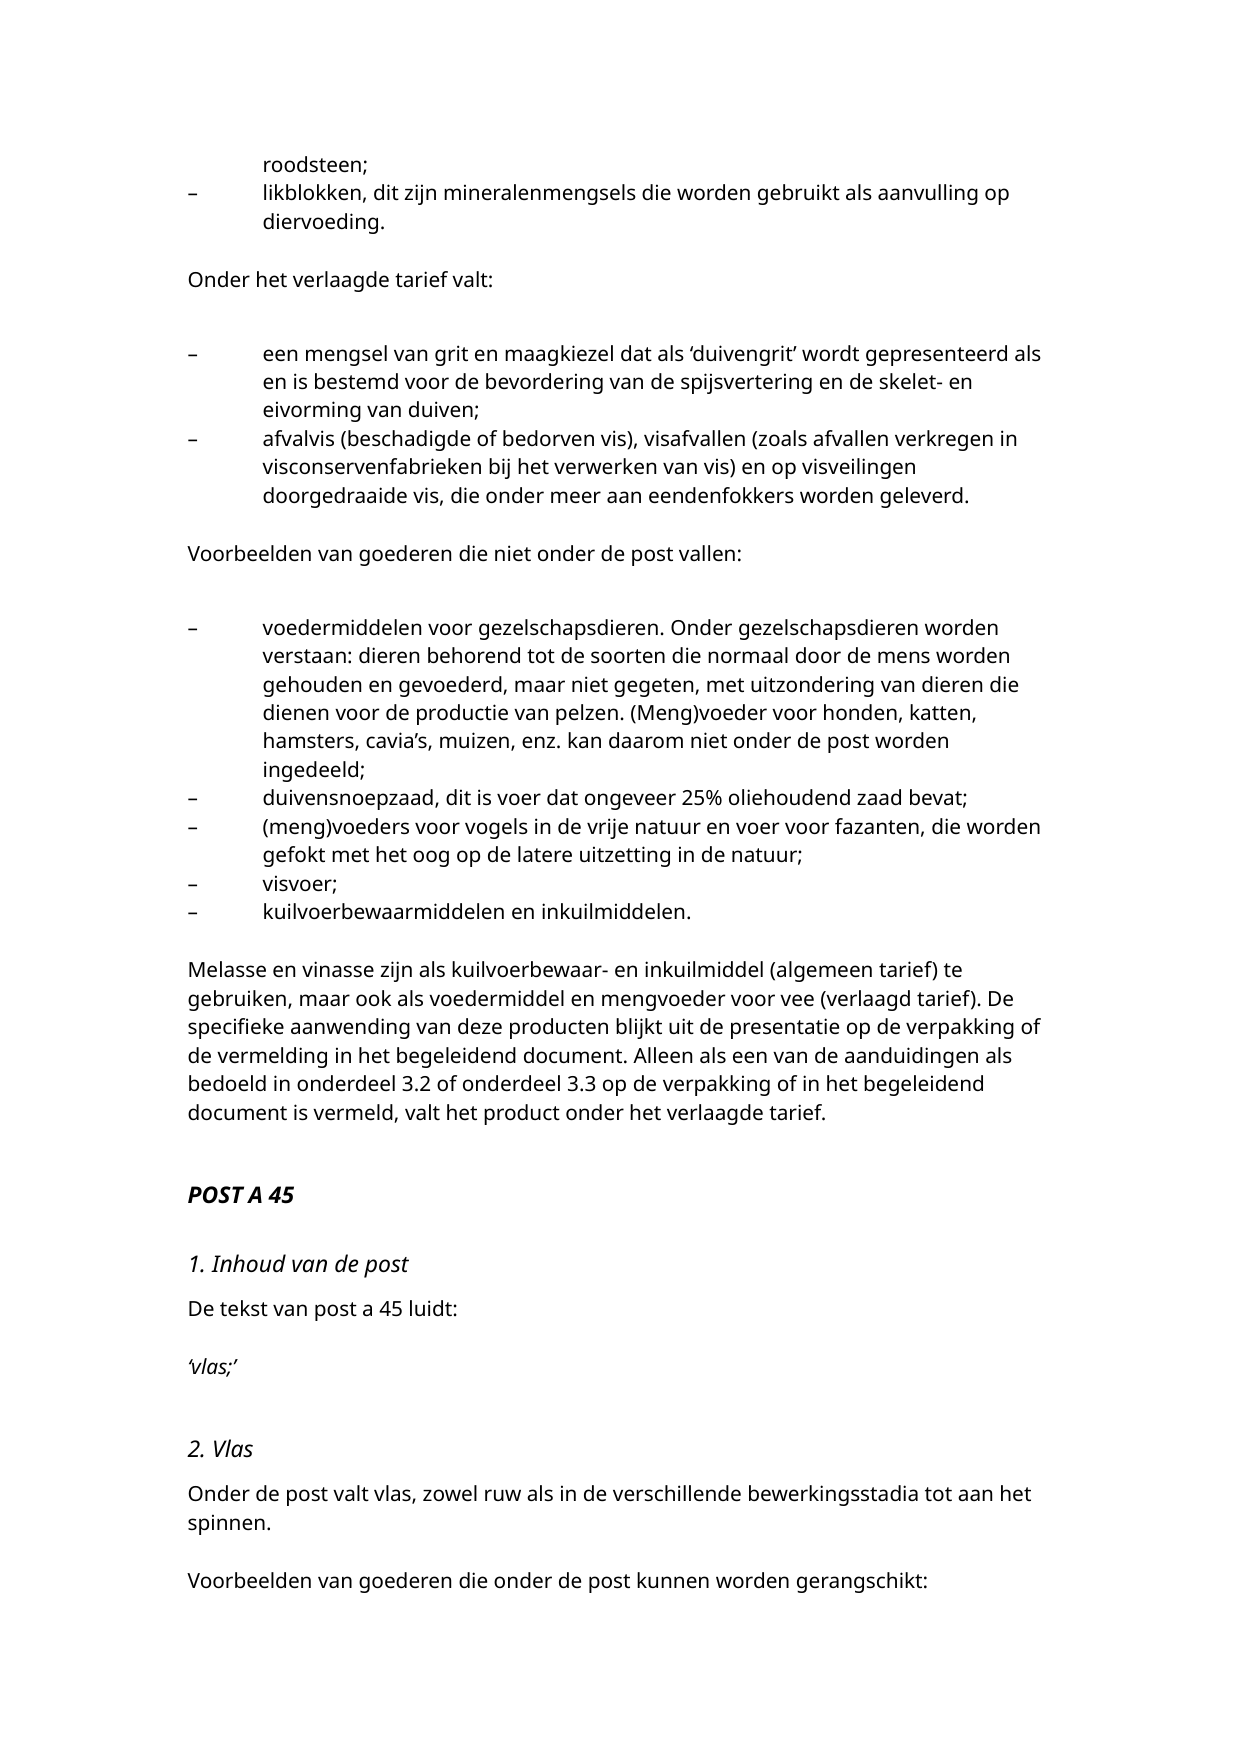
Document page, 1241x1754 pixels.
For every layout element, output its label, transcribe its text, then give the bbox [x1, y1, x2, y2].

list likblokken, dit zijn mineralenmengsels die worden gebruikt als aanvulling op diervoeding. [187, 178, 1053, 235]
subtitle 1. Inhoud van de post [187, 1247, 1053, 1279]
text Voorbeelden van goederen die onder de post kunnen worden gerangschikt: [187, 1566, 1053, 1595]
list visvoer; [187, 869, 1053, 897]
text Melasse en vinasse zijn als kuilvoerbewaar- en inkuilmiddel (algemeen tarief) te gebruiken, maar ook als voedermiddel en mengvoeder voor vee (verlaagd tarief). De specifieke aanwending van deze producten blijkt uit de presentatie op de verpakking of de vermelding in het begeleidend document. Alleen als een van de aanduidingen als bedoeld in onderdeel 3.2 of onderdeel 3.3 op de verpakking of in het begeleidend document is vermeld, valt het product onder het verlaagde tarief. [187, 956, 1053, 1126]
subtitle POST A 45 [187, 1179, 1053, 1210]
list afvalvis (beschadigde of bedorven vis), visafvallen (zoals afvallen verkregen in visconservenfabrieken bij het verwerken van vis) en op visveilingen doorgedraaide vis, die onder meer aan eendenfokkers worden geleverd. [187, 424, 1053, 509]
text ‘vlas;’ [187, 1352, 1053, 1381]
list een mengsel van grit en maagkiezel dat als ‘duivengrit’ wordt gepresenteerd als en is bestemd voor de bevordering van de spijsvertering en de skelet- en eivorming van duiven; [187, 339, 1053, 424]
text Voorbeelden van goederen die niet onder de post vallen: [187, 539, 1053, 568]
list duivensnoepzaad, dit is voer dat ongeveer 25% oliehoudend zaad bevat; [187, 783, 1053, 812]
text Onder het verlaagde tarief valt: [187, 265, 1053, 294]
list (meng)voeders voor vogels in de vrije natuur en voer voor fazanten, die worden gefokt met het oog op de latere uitzetting in de natuur; [187, 812, 1053, 869]
text De tekst van post a 45 luidt: [187, 1294, 1053, 1322]
text Onder de post valt vlas, zowel ruw als in de verschillende bewerkingsstadia tot aan het spinnen. [187, 1479, 1053, 1536]
list roodsteen; [187, 150, 1053, 178]
list kuilvoerbewaarmiddelen en inkuilmiddelen. [187, 897, 1053, 926]
subtitle 2. Vlas [187, 1433, 1053, 1464]
list voedermiddelen voor gezelschapsdieren. Onder gezelschapsdieren worden verstaan: dieren behorend tot de soorten die normaal door de mens worden gehouden en gevoederd, maar niet gegeten, met uitzondering van dieren die dienen voor de productie van pelzen. (Meng)voeder voor honden, katten, hamsters, cavia’s, muizen, enz. kan daarom niet onder de post worden ingedeeld; [187, 613, 1053, 783]
